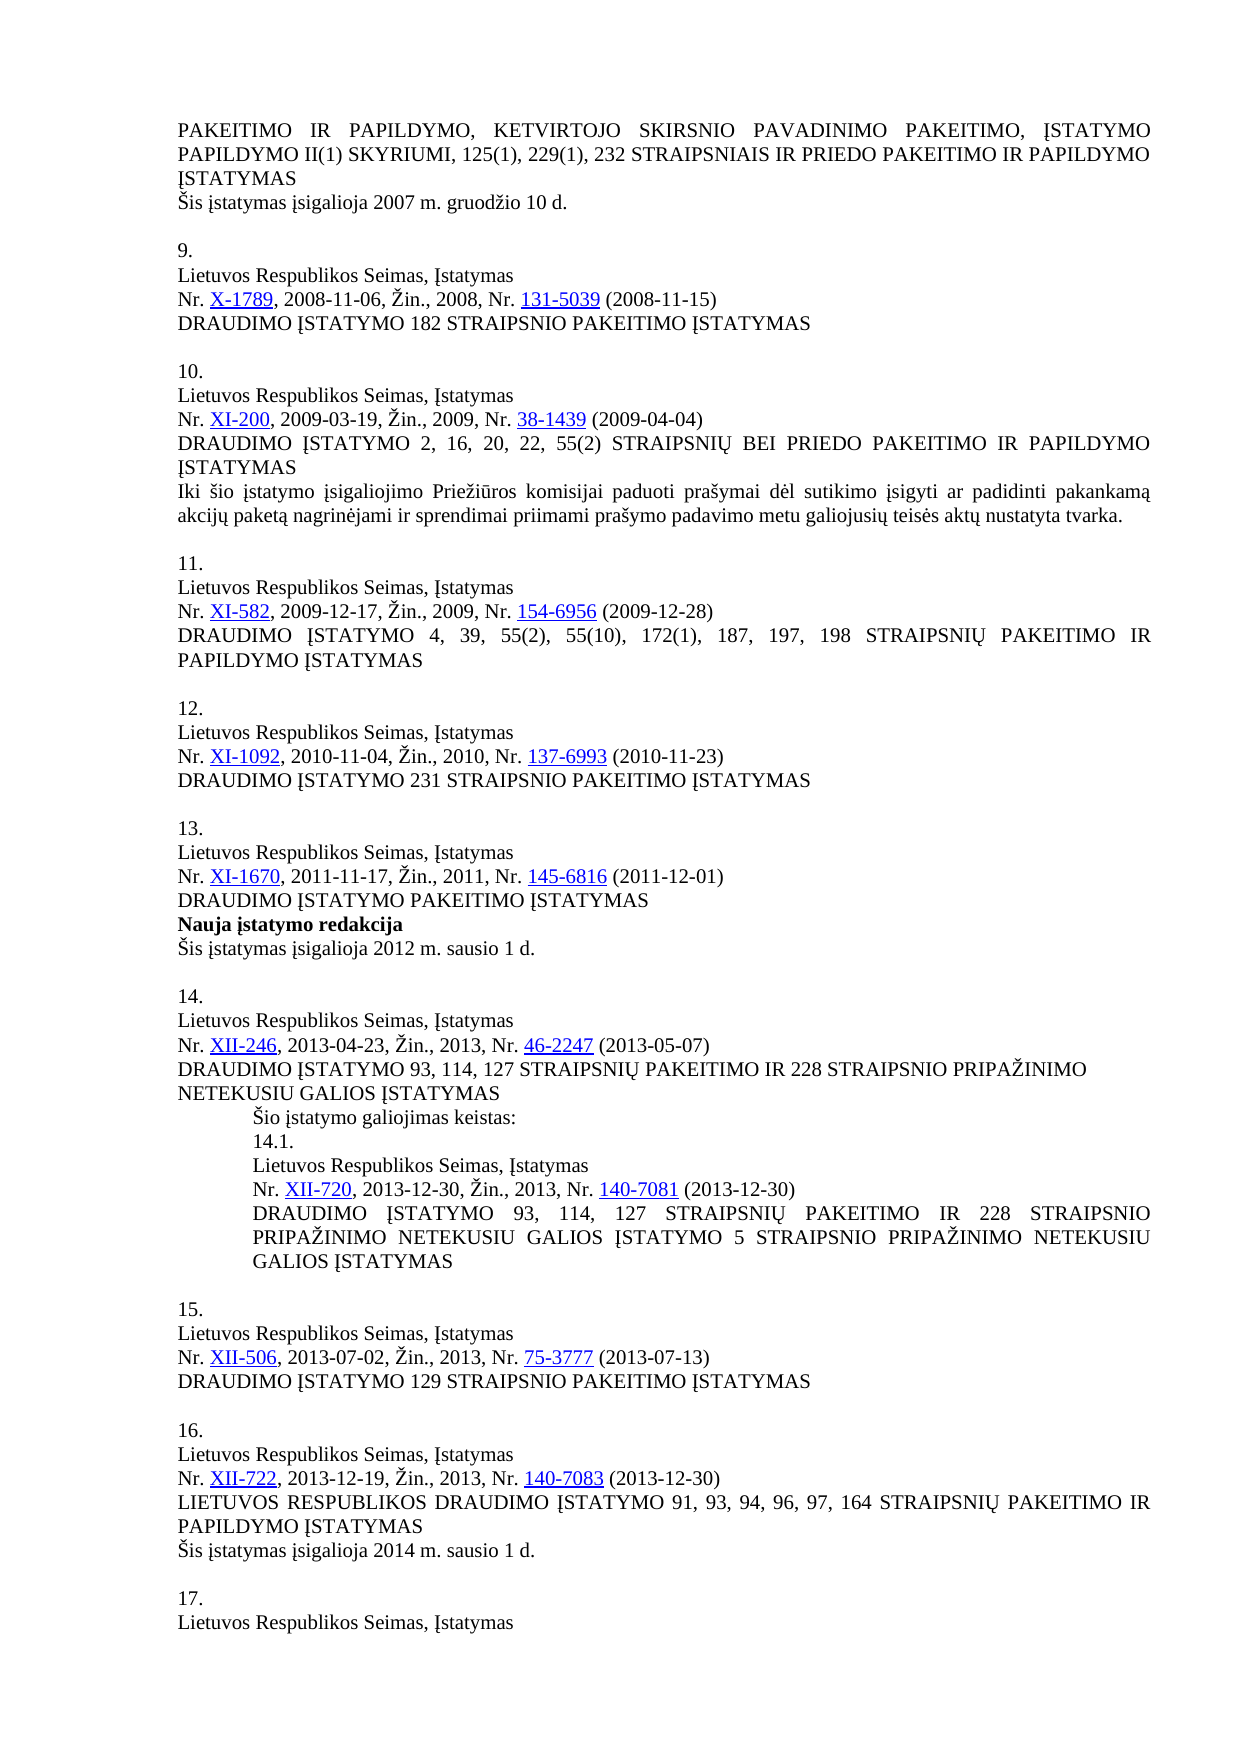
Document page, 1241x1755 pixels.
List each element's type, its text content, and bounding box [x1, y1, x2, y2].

text PAKEITIMO IR PAPILDYMO, KETVIRTOJO SKIRSNIO PAVADINIMO PAKEITIMO, ĮSTATYMO PAPILDYMO II(1) SKYRIUMI, 125(1), 229(1), 232 STRAIPSNIAIS IR PRIEDO PAKEITIMO IR PAPILDYMO ĮSTATYMAS [177, 118, 1152, 190]
text 10. [177, 359, 1152, 383]
text Šis įstatymas įsigalioja 2014 m. sausio 1 d. [177, 1538, 1152, 1562]
text Lietuvos Respublikos Seimas, Įstatymas [177, 262, 1152, 287]
text 13. [177, 816, 1152, 840]
text DRAUDIMO ĮSTATYMO 93, 114, 127 STRAIPSNIŲ PAKEITIMO IR 228 STRAIPSNIO PRIPAŽINIMO NETEKUSIU GALIOS ĮSTATYMO 5 STRAIPSNIO PRIPAŽINIMO NETEKUSIU GALIOS ĮSTATYMAS [252, 1201, 1152, 1273]
text Nr. XII-722, 2013-12-19, Žin., 2013, Nr. 140-7083 (2013-12-30) [177, 1466, 1152, 1490]
text Lietuvos Respublikos Seimas, Įstatymas [252, 1153, 1152, 1177]
text Lietuvos Respublikos Seimas, Įstatymas [177, 575, 1152, 599]
text Nr. XI-200, 2009-03-19, Žin., 2009, Nr. 38-1439 (2009-04-04) [177, 407, 1152, 431]
text Nr. XI-1670, 2011-11-17, Žin., 2011, Nr. 145-6816 (2011-12-01) [177, 864, 1152, 888]
text 16. [177, 1417, 1152, 1442]
text Nr. XII-246, 2013-04-23, Žin., 2013, Nr. 46-2247 (2013-05-07) [177, 1032, 1152, 1057]
text Nauja įstatymo redakcija [177, 912, 1152, 936]
text LIETUVOS RESPUBLIKOS DRAUDIMO ĮSTATYMO 91, 93, 94, 96, 97, 164 STRAIPSNIŲ PAKEITIMO IR PAPILDYMO ĮSTATYMAS [177, 1490, 1152, 1538]
text Nr. XI-1092, 2010-11-04, Žin., 2010, Nr. 137-6993 (2010-11-23) [177, 744, 1152, 768]
text DRAUDIMO ĮSTATYMO 2, 16, 20, 22, 55(2) STRAIPSNIŲ BEI PRIEDO PAKEITIMO IR PAPILDYMO ĮSTATYMAS [177, 431, 1152, 479]
text Šis įstatymas įsigalioja 2012 m. sausio 1 d. [177, 936, 1152, 960]
text 12. [177, 696, 1152, 720]
text Iki šio įstatymo įsigaliojimo Priežiūros komisijai paduoti prašymai dėl sutikimo įsigyti ar padidinti pakankamą akcijų paketą nagrinėjami ir sprendimai priimami prašymo padavimo metu galiojusių teisės aktų nustatyta tvarka. [177, 479, 1152, 527]
text 17. [177, 1586, 1152, 1610]
text Lietuvos Respublikos Seimas, Įstatymas [177, 720, 1152, 744]
text DRAUDIMO ĮSTATYMO 93, 114, 127 STRAIPSNIŲ PAKEITIMO IR 228 STRAIPSNIO PRIPAŽINIMO NETEKUSIU GALIOS ĮSTATYMAS [177, 1057, 1152, 1105]
text DRAUDIMO ĮSTATYMO 231 STRAIPSNIO PAKEITIMO ĮSTATYMAS [177, 768, 1152, 792]
text Šis įstatymas įsigalioja 2007 m. gruodžio 10 d. [177, 190, 1152, 214]
text 14.1. [252, 1129, 1152, 1153]
text 9. [177, 238, 1152, 262]
text 11. [177, 551, 1152, 575]
text Lietuvos Respublikos Seimas, Įstatymas [177, 383, 1152, 407]
text 15. [177, 1297, 1152, 1321]
text Lietuvos Respublikos Seimas, Įstatymas [177, 840, 1152, 864]
text Lietuvos Respublikos Seimas, Įstatymas [177, 1610, 1152, 1634]
text 14. [177, 984, 1152, 1008]
text Lietuvos Respublikos Seimas, Įstatymas [177, 1321, 1152, 1345]
text Lietuvos Respublikos Seimas, Įstatymas [177, 1442, 1152, 1466]
text DRAUDIMO ĮSTATYMO PAKEITIMO ĮSTATYMAS [177, 888, 1152, 912]
text DRAUDIMO ĮSTATYMO 182 STRAIPSNIO PAKEITIMO ĮSTATYMAS [177, 311, 1152, 335]
text Nr. XII-720, 2013-12-30, Žin., 2013, Nr. 140-7081 (2013-12-30) [252, 1177, 1152, 1201]
text DRAUDIMO ĮSTATYMO 4, 39, 55(2), 55(10), 172(1), 187, 197, 198 STRAIPSNIŲ PAKEITIMO IR PAPILDYMO ĮSTATYMAS [177, 623, 1152, 672]
text DRAUDIMO ĮSTATYMO 129 STRAIPSNIO PAKEITIMO ĮSTATYMAS [177, 1369, 1152, 1393]
text Nr. XII-506, 2013-07-02, Žin., 2013, Nr. 75-3777 (2013-07-13) [177, 1345, 1152, 1369]
text Nr. XI-582, 2009-12-17, Žin., 2009, Nr. 154-6956 (2009-12-28) [177, 599, 1152, 623]
text Nr. X-1789, 2008-11-06, Žin., 2008, Nr. 131-5039 (2008-11-15) [177, 287, 1152, 311]
text Šio įstatymo galiojimas keistas: [177, 1105, 1152, 1129]
text Lietuvos Respublikos Seimas, Įstatymas [177, 1008, 1152, 1032]
